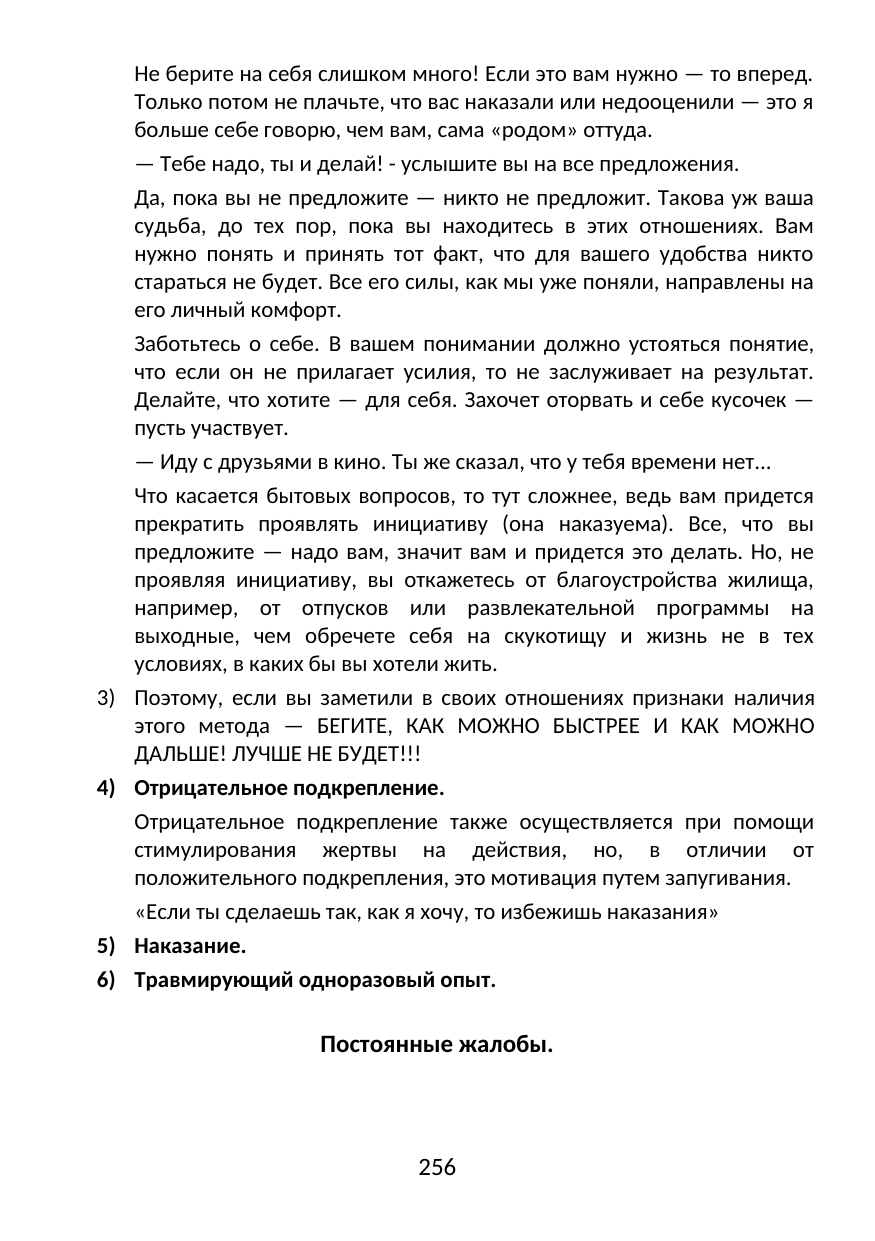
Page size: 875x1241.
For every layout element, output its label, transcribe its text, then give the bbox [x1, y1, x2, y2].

list Отрицательное подкрепление. [97, 773, 815, 801]
list — Тебе надо, ты и делай! - услышите вы на все предложения. [97, 149, 815, 177]
subtitle Постоянные жалобы. [59, 1028, 815, 1059]
list Отрицательное подкрепление также осуществляется при помощи стимулирования жертвы на действия, но, в отличии от положительного подкрепления, это мотивация путем запугивания. [97, 807, 815, 891]
list Заботьтесь о себе. В вашем понимании должно устояться понятие, что если он не прилагает усилия, то не заслуживает на результат. Делайте, что хотите — для себя. Захочет оторвать и себе кусочек — пусть участвует. [97, 329, 815, 441]
list Поэтому, если вы заметили в своих отношениях признаки наличия этого метода — БЕГИТЕ, КАК МОЖНО БЫСТРЕЕ И КАК МОЖНО ДАЛЬШЕ! ЛУЧШЕ НЕ БУДЕТ!!! [97, 683, 815, 767]
list Да, пока вы не предложите — никто не предложит. Такова уж ваша судьба, до тех пор, пока вы находитесь в этих отношениях. Вам нужно понять и принять тот факт, что для вашего удобства никто стараться не будет. Все его силы, как мы уже поняли, направлены на его личный комфорт. [97, 183, 815, 323]
list Травмирующий одноразовый опыт. [97, 965, 815, 993]
list — Иду с друзьями в кино. Ты же сказал, что у тебя времени нет... [97, 447, 815, 475]
list «Если ты сделаешь так, как я хочу, то избежишь наказания» [97, 897, 815, 925]
list Не берите на себя слишком много! Если это вам нужно — то вперед. Только потом не плачьте, что вас наказали или недооценили — это я больше себе говорю, чем вам, сама «родом» оттуда. [97, 59, 815, 143]
list Наказание. [97, 931, 815, 959]
list Что касается бытовых вопросов, то тут сложнее, ведь вам придется прекратить проявлять инициативу (она наказуема). Все, что вы предложите — надо вам, значит вам и придется это делать. Но, не проявляя инициативу, вы откажетесь от благоустройства жилища, например, от отпусков или развлекательной программы на выходные, чем обречете себя на скукотищу и жизнь не в тех условиях, в каких бы вы хотели жить. [97, 481, 815, 677]
